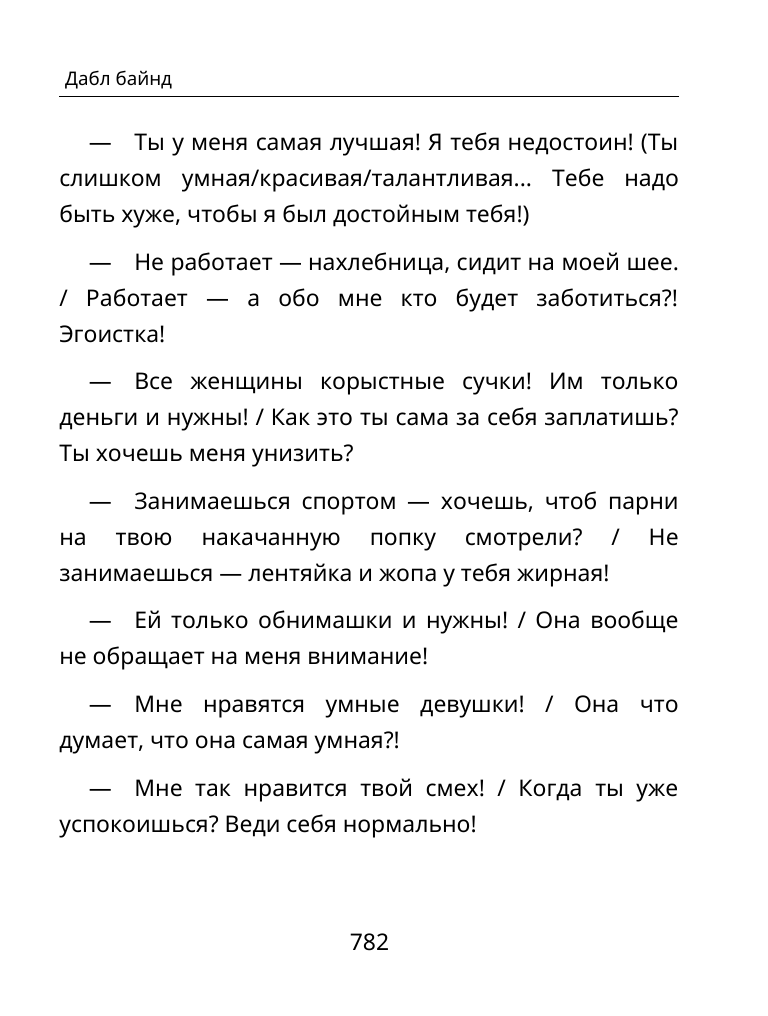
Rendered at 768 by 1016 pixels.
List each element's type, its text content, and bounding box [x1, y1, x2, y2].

list Не работает — нахлебница, сидит на моей шее. / Работает — а обо мне кто будет заботиться?! Эгоистка! [59, 246, 679, 349]
list Ты у меня самая лучшая! Я тебя недостоин! (Ты слишком умная/красивая/талантливая... Тебе надо быть хуже, чтобы я был достойным тебя!) [59, 126, 679, 229]
list Все женщины корыстные сучки! Им только деньги и нужны! / Как это ты сама за себя заплатишь? Ты хочешь меня унизить? [59, 365, 679, 468]
list Мне так нравится твой смех! / Когда ты уже успокоишься? Веди себя нормально! [59, 772, 679, 839]
list Ей только обнимашки и нужны! / Она вообще не обращает на меня внимание! [59, 604, 679, 672]
list Занимаешься спортом — хочешь, чтоб парни на твою накачанную попку смотрели? / Не занимаешься — лентяйка и жопа у тебя жирная! [59, 485, 679, 588]
list Мне нравятся умные девушки! / Она что думает, что она самая умная?! [59, 688, 679, 755]
